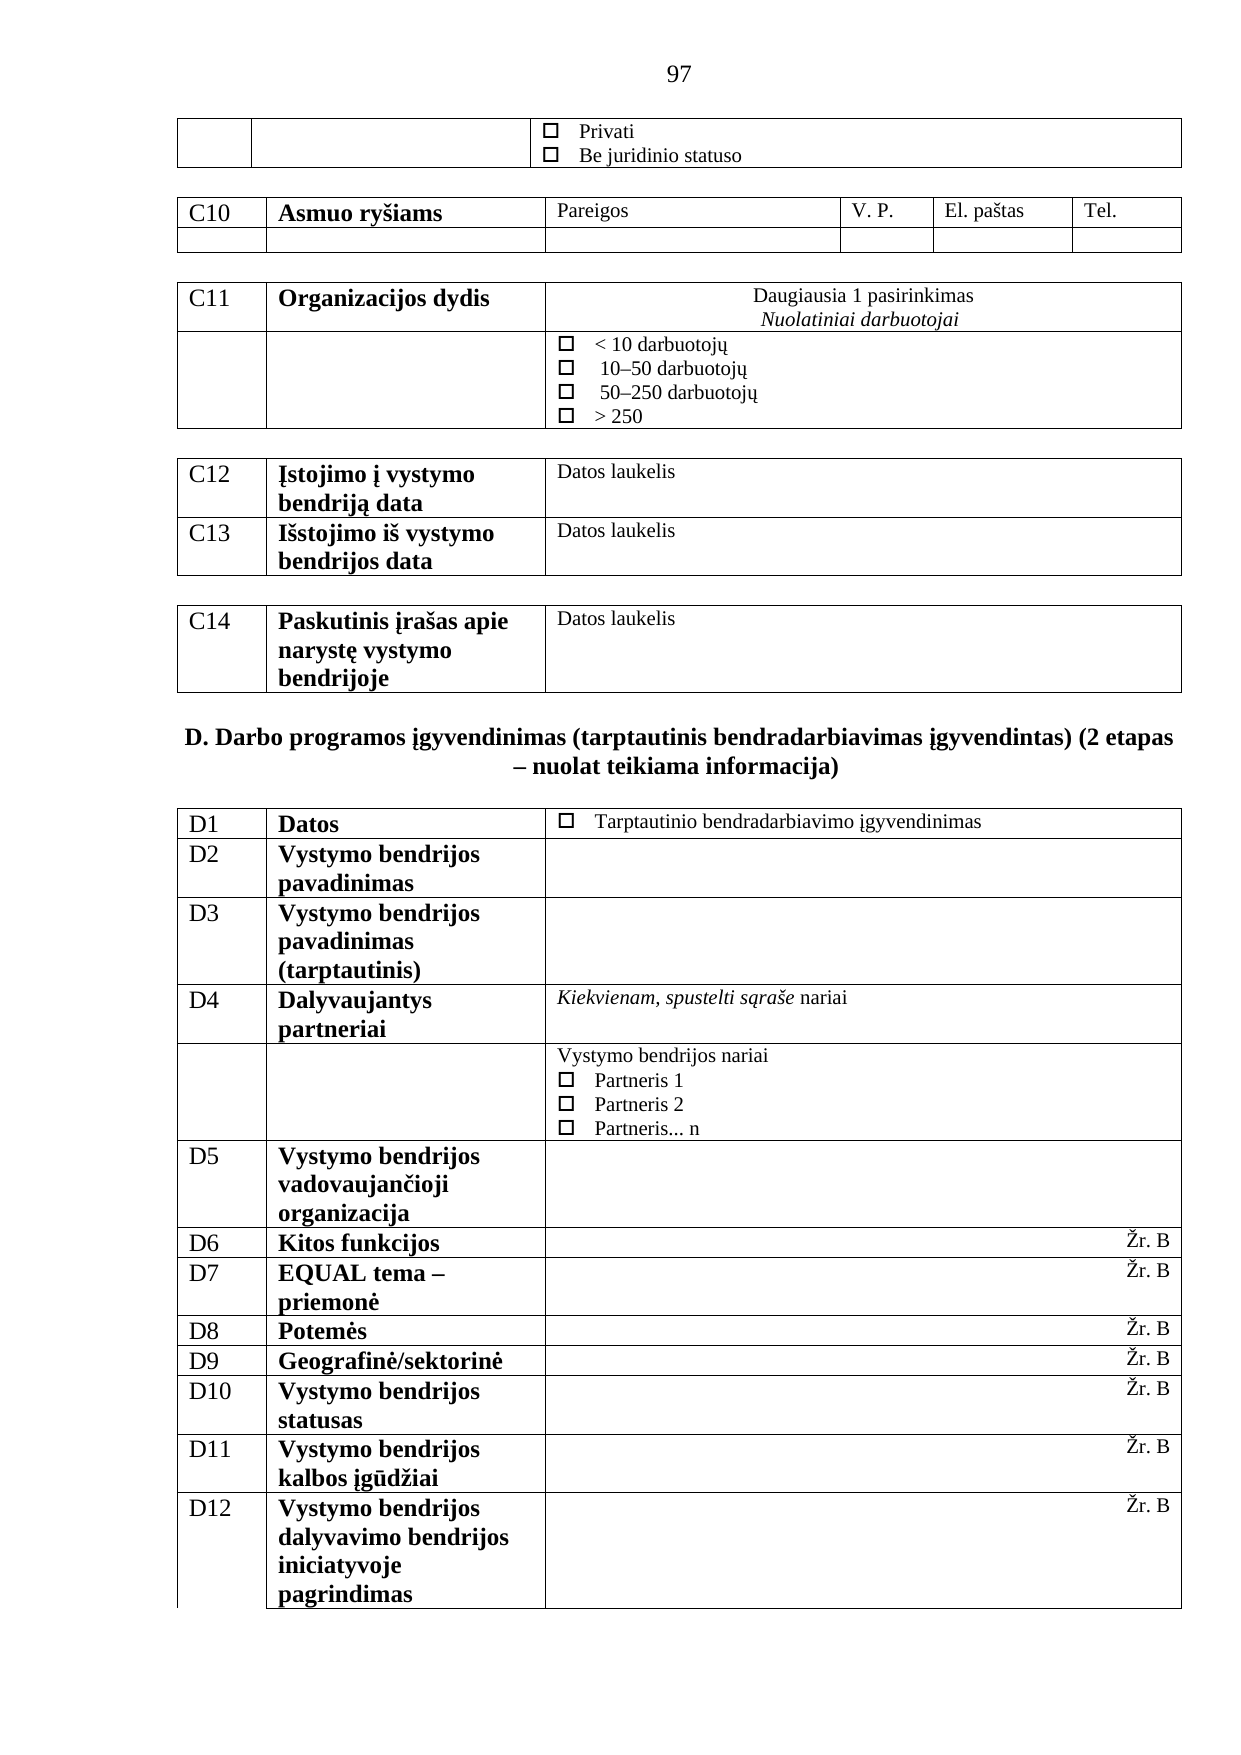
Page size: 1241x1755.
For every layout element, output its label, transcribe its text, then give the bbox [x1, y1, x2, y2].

table_cell Vystymo bendrijos vadovaujančioji organizacija [267, 1141, 545, 1227]
table_cell [546, 228, 840, 252]
table_cell Vystymo bendrijos kalbos įgūdžiai [267, 1435, 545, 1492]
table_cell Vystymo bendrijos dalyvavimo bendrijos iniciatyvoje pagrindimas [267, 1493, 545, 1608]
table_header D1 [178, 809, 266, 838]
table_header Paskutinis įrašas apie narystę vystymo bendrijoje [267, 606, 545, 692]
table_cell Žr. B [546, 1346, 1181, 1375]
table_cell C13 [178, 518, 266, 575]
table_cell [267, 228, 545, 252]
table_cell Vystymo bendrijos pavadinimas (tarptautinis) [267, 898, 545, 984]
table_cell [252, 119, 530, 167]
table_cell D6 [178, 1228, 266, 1257]
table_cell D11 [178, 1435, 266, 1492]
table_cell [178, 119, 251, 167]
table_cell Žr. B [546, 1228, 1181, 1257]
table_cell Žr. B [546, 1435, 1181, 1492]
table_cell Žr. B [546, 1316, 1181, 1345]
table_header C10 [178, 198, 266, 227]
table_cell D7 [178, 1258, 266, 1315]
table_header Tel. [1073, 198, 1181, 227]
table_header Įstojimo į vystymo bendriją data [267, 459, 545, 517]
table_cell [1073, 228, 1181, 252]
table_header Asmuo ryšiams [267, 198, 545, 227]
table_cell Datos laukelis [546, 518, 1181, 575]
table_header El. paštas [934, 198, 1072, 227]
table_cell  < 10 darbuotojų  10–50 darbuotojų  50–250 darbuotojų  > 250 [546, 332, 1181, 428]
table_cell D4 [178, 985, 266, 1042]
table_cell [546, 1141, 1181, 1227]
table_cell D9 [178, 1346, 266, 1375]
table_cell Žr. B [546, 1493, 1181, 1608]
table_cell Kiekvienam, spustelti sąraše nariai [546, 985, 1181, 1042]
table_cell D12 [178, 1493, 266, 1608]
table_header C14 [178, 606, 266, 692]
table_cell D5 [178, 1141, 266, 1227]
table_cell [934, 228, 1072, 252]
table_cell [178, 332, 266, 428]
table_cell D3 [178, 898, 266, 984]
table_cell Potemės [267, 1316, 545, 1345]
table_cell D2 [178, 839, 266, 897]
table_header V. P. [841, 198, 933, 227]
table_header Datos laukelis [546, 606, 1181, 692]
table_cell Dalyvaujantys partneriai [267, 985, 545, 1042]
table_header Organizacijos dydis [267, 283, 545, 331]
table_cell [178, 228, 266, 252]
table_cell [267, 332, 545, 428]
table_cell Žr. B [546, 1376, 1181, 1433]
table_cell D8 [178, 1316, 266, 1345]
table_cell Kitos funkcijos [267, 1228, 545, 1257]
table_cell Vystymo bendrijos nariai  Partneris 1  Partneris 2  Partneris... n [546, 1044, 1181, 1140]
table_cell [546, 839, 1181, 897]
table_cell Vystymo bendrijos pavadinimas [267, 839, 545, 897]
table_cell Išstojimo iš vystymo bendrijos data [267, 518, 545, 575]
table_cell D10 [178, 1376, 266, 1433]
table_cell EQUAL tema – priemonė [267, 1258, 545, 1315]
table_cell [546, 898, 1181, 984]
table_cell Vystymo bendrijos statusas [267, 1376, 545, 1433]
table_header C12 [178, 459, 266, 517]
table_cell  Privati  Be juridinio statuso [531, 119, 1181, 167]
table_header Datos [267, 809, 545, 838]
table_header Datos laukelis [546, 459, 1181, 517]
table_cell Geografinė/sektorinė [267, 1346, 545, 1375]
table_header Daugiausia 1 pasirinkimas Nuolatiniai darbuotojai [546, 283, 1181, 331]
text D. Darbo programos įgyvendinimas (tarptautinis bendradarbiavimas įgyvendintas) (2 etapas – nuolat teikiama informacija) [177, 722, 1181, 779]
table_header Pareigos [546, 198, 840, 227]
table_cell Žr. B [546, 1258, 1181, 1315]
table_header C11 [178, 283, 266, 331]
table_cell [841, 228, 933, 252]
table_cell [267, 1044, 545, 1140]
table_header  Tarptautinio bendradarbiavimo įgyvendinimas [546, 809, 1181, 838]
table_cell [178, 1044, 266, 1140]
